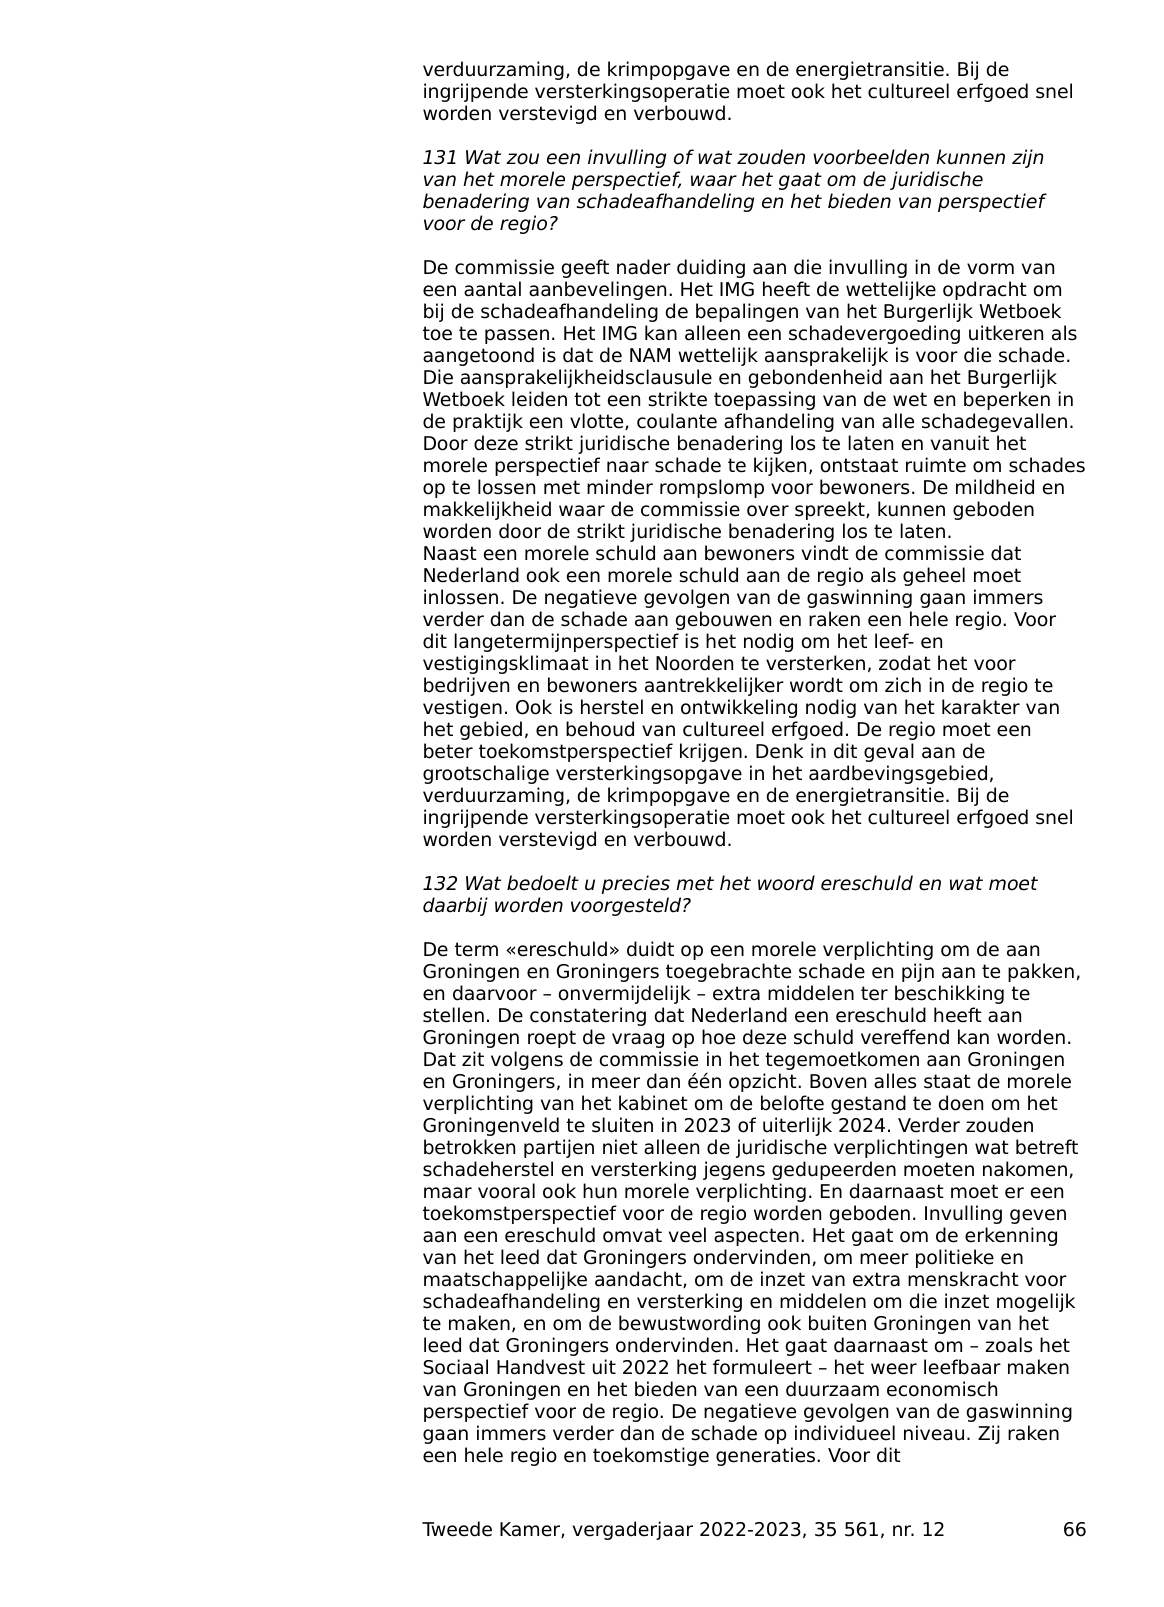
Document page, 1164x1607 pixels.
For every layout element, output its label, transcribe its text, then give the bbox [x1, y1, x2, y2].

text Naast een morele schuld aan bewoners vindt de commissie dat Nederland ook een morele schuld aan de regio als geheel moet inlossen. De negatieve gevolgen van de gaswinning gaan immers verder dan de schade aan gebouwen en raken een hele regio. Voor dit langetermijnperspectief is het nodig om het leef- en vestigingsklimaat in het Noorden te versterken, zodat het voor bedrijven en bewoners aantrekkelijker wordt om zich in de regio te vestigen. Ook is herstel en ontwikkeling nodig van het karakter van het gebied, en behoud van cultureel erfgoed. De regio moet een beter toekomstperspectief krijgen. Denk in dit geval aan de grootschalige versterkingsopgave in het aardbevingsgebied, verduurzaming, de krimpopgave en de energietransitie. Bij de ingrijpende versterkingsoperatie moet ook het cultureel erfgoed snel worden verstevigd en verbouwd. [422, 543, 1087, 851]
text De term «ereschuld» duidt op een morele verplichting om de aan Groningen en Groningers toegebrachte schade en pijn aan te pakken, en daarvoor – onvermijdelijk – extra middelen ter beschikking te stellen. De constatering dat Nederland een ereschuld heeft aan Groningen roept de vraag op hoe deze schuld vereffend kan worden. Dat zit volgens de commissie in het tegemoetkomen aan Groningen en Groningers, in meer dan één opzicht. Boven alles staat de morele verplichting van het kabinet om de belofte gestand te doen om het Groningenveld te sluiten in 2023 of uiterlijk 2024. Verder zouden betrokken partijen niet alleen de juridische verplichtingen wat betreft schadeherstel en versterking jegens gedupeerden moeten nakomen, maar vooral ook hun morele verplichting. En daarnaast moet er een toekomstperspectief voor de regio worden geboden. Invulling geven aan een ereschuld omvat veel aspecten. Het gaat om de erkenning van het leed dat Groningers ondervinden, om meer politieke en maatschappelijke aandacht, om de inzet van extra menskracht voor schadeafhandeling en versterking en middelen om die inzet mogelijk te maken, en om de bewustwording ook buiten Groningen van het leed dat Groningers ondervinden. Het gaat daarnaast om – zoals het Sociaal Handvest uit 2022 het formuleert – het weer leefbaar maken van Groningen en het bieden van een duurzaam economisch perspectief voor de regio. De negatieve gevolgen van de gaswinning gaan immers verder dan de schade op individueel niveau. Zij raken een hele regio en toekomstige generaties. Voor dit [422, 939, 1087, 1467]
subtitle 132 Wat bedoelt u precies met het woord ereschuld en wat moet daarbij worden voorgesteld? [422, 873, 1087, 917]
text verduurzaming, de krimpopgave en de energietransitie. Bij de ingrijpende versterkingsoperatie moet ook het cultureel erfgoed snel worden verstevigd en verbouwd. [422, 59, 1087, 125]
text De commissie geeft nader duiding aan die invulling in de vorm van een aantal aanbevelingen. Het IMG heeft de wettelijke opdracht om bij de schadeafhandeling de bepalingen van het Burgerlijk Wetboek toe te passen. Het IMG kan alleen een schadevergoeding uitkeren als aangetoond is dat de NAM wettelijk aansprakelijk is voor die schade. Die aansprakelijkheidsclausule en gebondenheid aan het Burgerlijk Wetboek leiden tot een strikte toepassing van de wet en beperken in de praktijk een vlotte, coulante afhandeling van alle schadegevallen. Door deze strikt juridische benadering los te laten en vanuit het morele perspectief naar schade te kijken, ontstaat ruimte om schades op te lossen met minder rompslomp voor bewoners. De mildheid en makkelijkheid waar de commissie over spreekt, kunnen geboden worden door de strikt juridische benadering los te laten. [422, 257, 1087, 543]
subtitle 131 Wat zou een invulling of wat zouden voorbeelden kunnen zijn van het morele perspectief, waar het gaat om de juridische benadering van schadeafhandeling en het bieden van perspectief voor de regio? [422, 147, 1087, 235]
